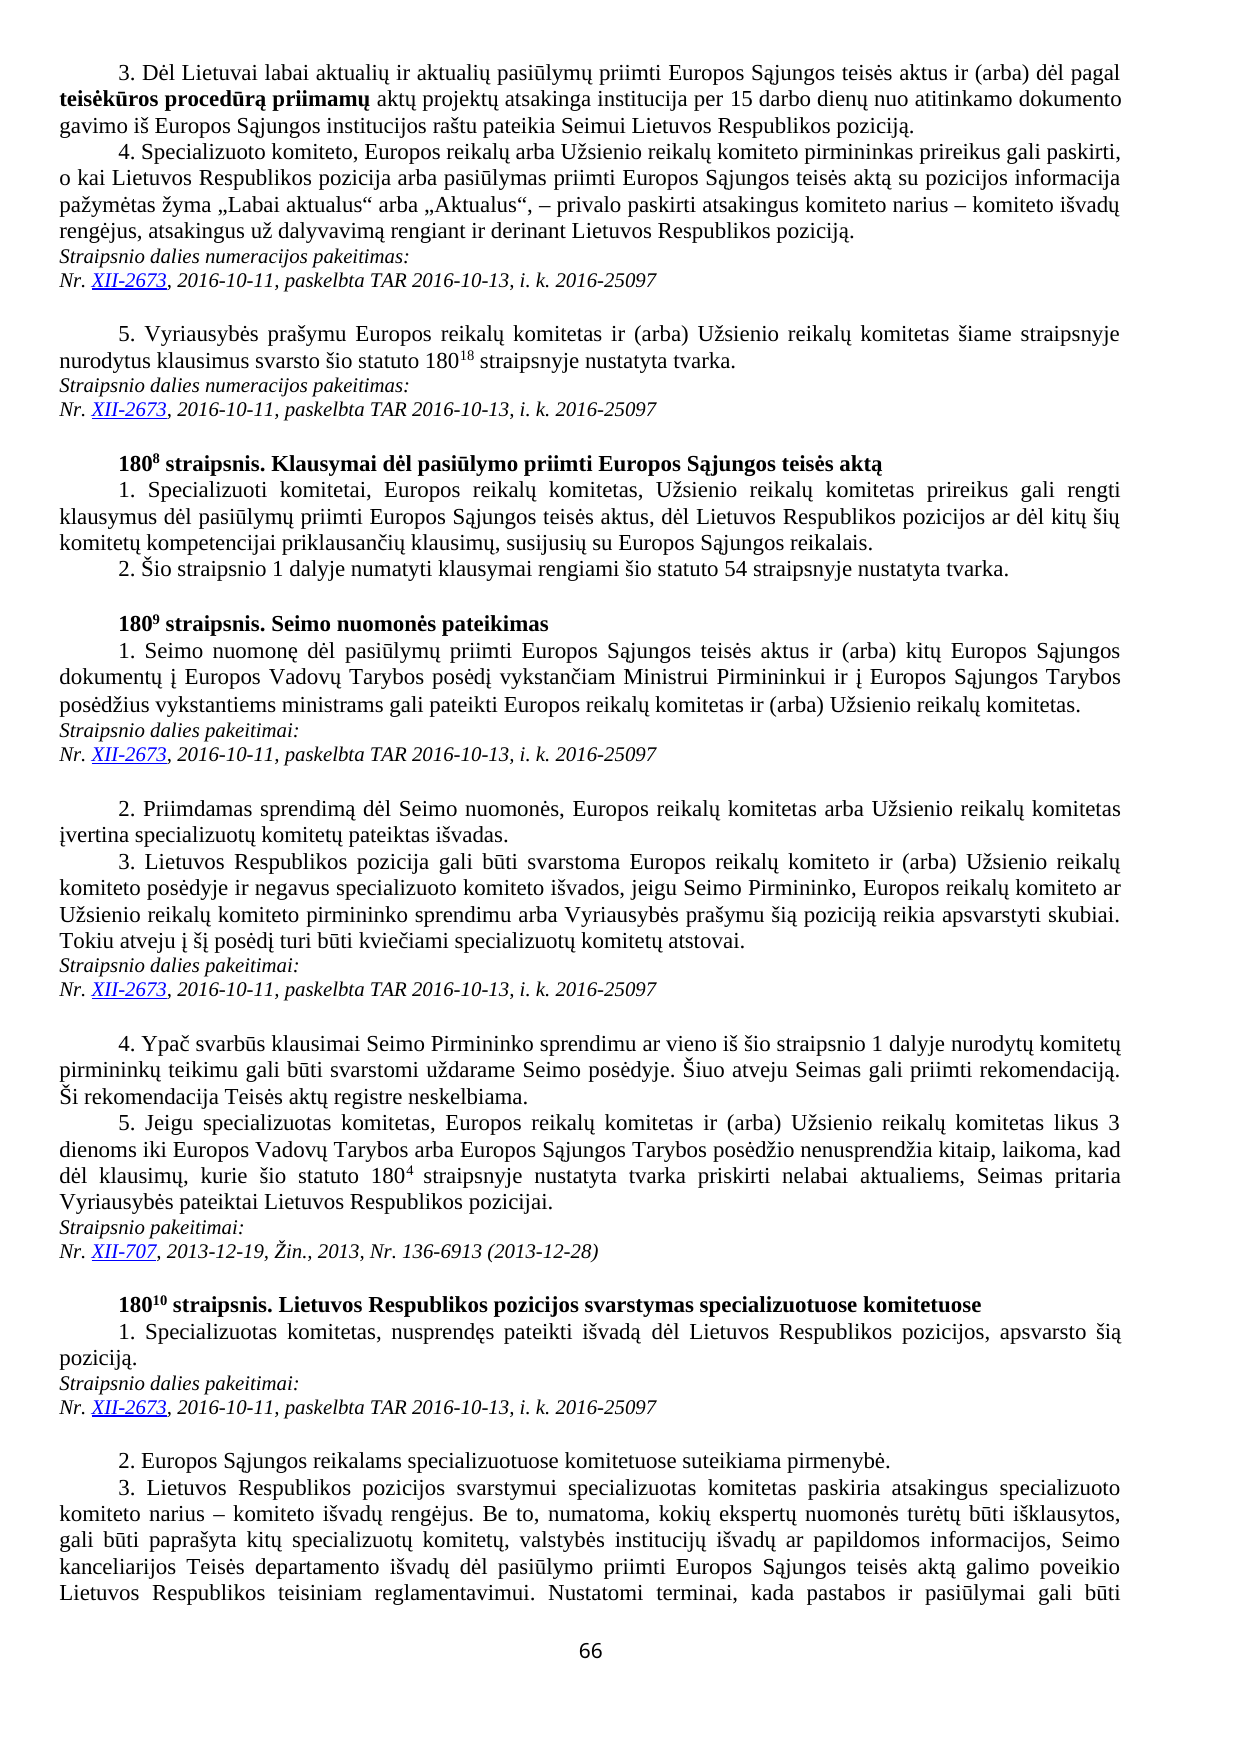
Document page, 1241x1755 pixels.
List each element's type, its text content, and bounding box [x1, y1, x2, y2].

text Straipsnio dalies numeracijos pakeitimas: [59, 243, 1122, 268]
text 5. Jeigu specializuotas komitetas, Europos reikalų komitetas ir (arba) Užsienio reikalų komitetas likus 3 dienoms iki Europos Vadovų Tarybos arba Europos Sąjungos Tarybos posėdžio nenusprendžia kitaip, laikoma, kad dėl klausimų, kurie šio statuto 1804 straipsnyje nustatyta tvarka priskirti nelabai aktualiems, Seimas pritaria Vyriausybės pateiktai Lietuvos Respublikos pozicijai. [59, 1109, 1122, 1215]
text Nr. XII-2673, 2016-10-11, paskelbta TAR 2016-10-13, i. k. 2016-25097 [59, 268, 1122, 292]
text 4. Specializuoto komiteto, Europos reikalų arba Užsienio reikalų komiteto pirmininkas prireikus gali paskirti, o kai Lietuvos Respublikos pozicija arba pasiūlymas priimti Europos Sąjungos teisės aktą su pozicijos informacija pažymėtas žyma „Labai aktualus“ arba „Aktualus“, – privalo paskirti atsakingus komiteto narius – komiteto išvadų rengėjus, atsakingus už dalyvavimą rengiant ir derinant Lietuvos Respublikos poziciją. [59, 138, 1122, 243]
text 1808 straipsnis. Klausymai dėl pasiūlymo priimti Europos Sąjungos teisės aktą [59, 450, 1122, 476]
text 3. Dėl Lietuvai labai aktualių ir aktualių pasiūlymų priimti Europos Sąjungos teisės aktus ir (arba) dėl pagal teisėkūros procedūrą priimamų aktų projektų atsakinga institucija per 15 darbo dienų nuo atitinkamo dokumento gavimo iš Europos Sąjungos institucijos raštu pateikia Seimui Lietuvos Respublikos poziciją. [59, 59, 1122, 138]
text Nr. XII-2673, 2016-10-11, paskelbta TAR 2016-10-13, i. k. 2016-25097 [59, 1395, 1122, 1419]
text Straipsnio dalies pakeitimai: [59, 1371, 1122, 1395]
text 2. Europos Sąjungos reikalams specializuotuose komitetuose suteikiama pirmenybė. [59, 1447, 1122, 1474]
text 3. Lietuvos Respublikos pozicijos svarstymui specializuotas komitetas paskiria atsakingus specializuoto komiteto narius – komiteto išvadų rengėjus. Be to, numatoma, kokių ekspertų nuomonės turėtų būti išklausytos, gali būti paprašyta kitų specializuotų komitetų, valstybės institucijų išvadų ar papildomos informacijos, Seimo kanceliarijos Teisės departamento išvadų dėl pasiūlymo priimti Europos Sąjungos teisės aktą galimo poveikio Lietuvos Respublikos teisiniam reglamentavimui. Nustatomi terminai, kada pastabos ir pasiūlymai gali būti [59, 1474, 1122, 1606]
text 3. Lietuvos Respublikos pozicija gali būti svarstoma Europos reikalų komiteto ir (arba) Užsienio reikalų komiteto posėdyje ir negavus specializuoto komiteto išvados, jeigu Seimo Pirmininko, Europos reikalų komiteto ar Užsienio reikalų komiteto pirmininko sprendimu arba Vyriausybės prašymu šią poziciją reikia apsvarstyti skubiai. Tokiu atveju į šį posėdį turi būti kviečiami specializuotų komitetų atstovai. [59, 848, 1122, 953]
text 18010 straipsnis. Lietuvos Respublikos pozicijos svarstymas specializuotuose komitetuose [59, 1292, 1122, 1318]
text 2. Šio straipsnio 1 dalyje numatyti klausymai rengiami šio statuto 54 straipsnyje nustatyta tvarka. [59, 555, 1122, 582]
text 2. Priimdamas sprendimą dėl Seimo nuomonės, Europos reikalų komitetas arba Užsienio reikalų komitetas įvertina specializuotų komitetų pateiktas išvadas. [59, 795, 1122, 848]
text 1. Specializuoti komitetai, Europos reikalų komitetas, Užsienio reikalų komitetas prireikus gali rengti klausymus dėl pasiūlymų priimti Europos Sąjungos teisės aktus, dėl Lietuvos Respublikos pozicijos ar dėl kitų šių komitetų kompetencijai priklausančių klausimų, susijusių su Europos Sąjungos reikalais. [59, 476, 1122, 555]
text Nr. XII-707, 2013-12-19, Žin., 2013, Nr. 136-6913 (2013-12-28) [59, 1239, 1122, 1263]
text 1. Specializuotas komitetas, nusprendęs pateikti išvadą dėl Lietuvos Respublikos pozicijos, apsvarsto šią poziciją. [59, 1318, 1122, 1371]
text 1809 straipsnis. Seimo nuomonės pateikimas [59, 611, 1122, 637]
text Nr. XII-2673, 2016-10-11, paskelbta TAR 2016-10-13, i. k. 2016-25097 [59, 397, 1122, 421]
text 4. Ypač svarbūs klausimai Seimo Pirmininko sprendimu ar vieno iš šio straipsnio 1 dalyje nurodytų komitetų pirmininkų teikimu gali būti svarstomi uždarame Seimo posėdyje. Šiuo atveju Seimas gali priimti rekomendaciją. Ši rekomendacija Teisės aktų registre neskelbiama. [59, 1030, 1122, 1109]
text Straipsnio dalies pakeitimai: [59, 953, 1122, 977]
text Straipsnio dalies numeracijos pakeitimas: [59, 373, 1122, 397]
text Straipsnio pakeitimai: [59, 1215, 1122, 1239]
text 5. Vyriausybės prašymu Europos reikalų komitetas ir (arba) Užsienio reikalų komitetas šiame straipsnyje nurodytus klausimus svarsto šio statuto 18018 straipsnyje nustatyta tvarka. [59, 320, 1122, 373]
text Nr. XII-2673, 2016-10-11, paskelbta TAR 2016-10-13, i. k. 2016-25097 [59, 977, 1122, 1001]
text Straipsnio dalies pakeitimai: [59, 718, 1122, 742]
text 1. Seimo nuomonę dėl pasiūlymų priimti Europos Sąjungos teisės aktus ir (arba) kitų Europos Sąjungos dokumentų į Europos Vadovų Tarybos posėdį vykstančiam Ministrui Pirmininkui ir į Europos Sąjungos Tarybos posėdžius vykstantiems ministrams gali pateikti Europos reikalų komitetas ir (arba) Užsienio reikalų komitetas. [59, 637, 1122, 718]
text Nr. XII-2673, 2016-10-11, paskelbta TAR 2016-10-13, i. k. 2016-25097 [59, 742, 1122, 766]
